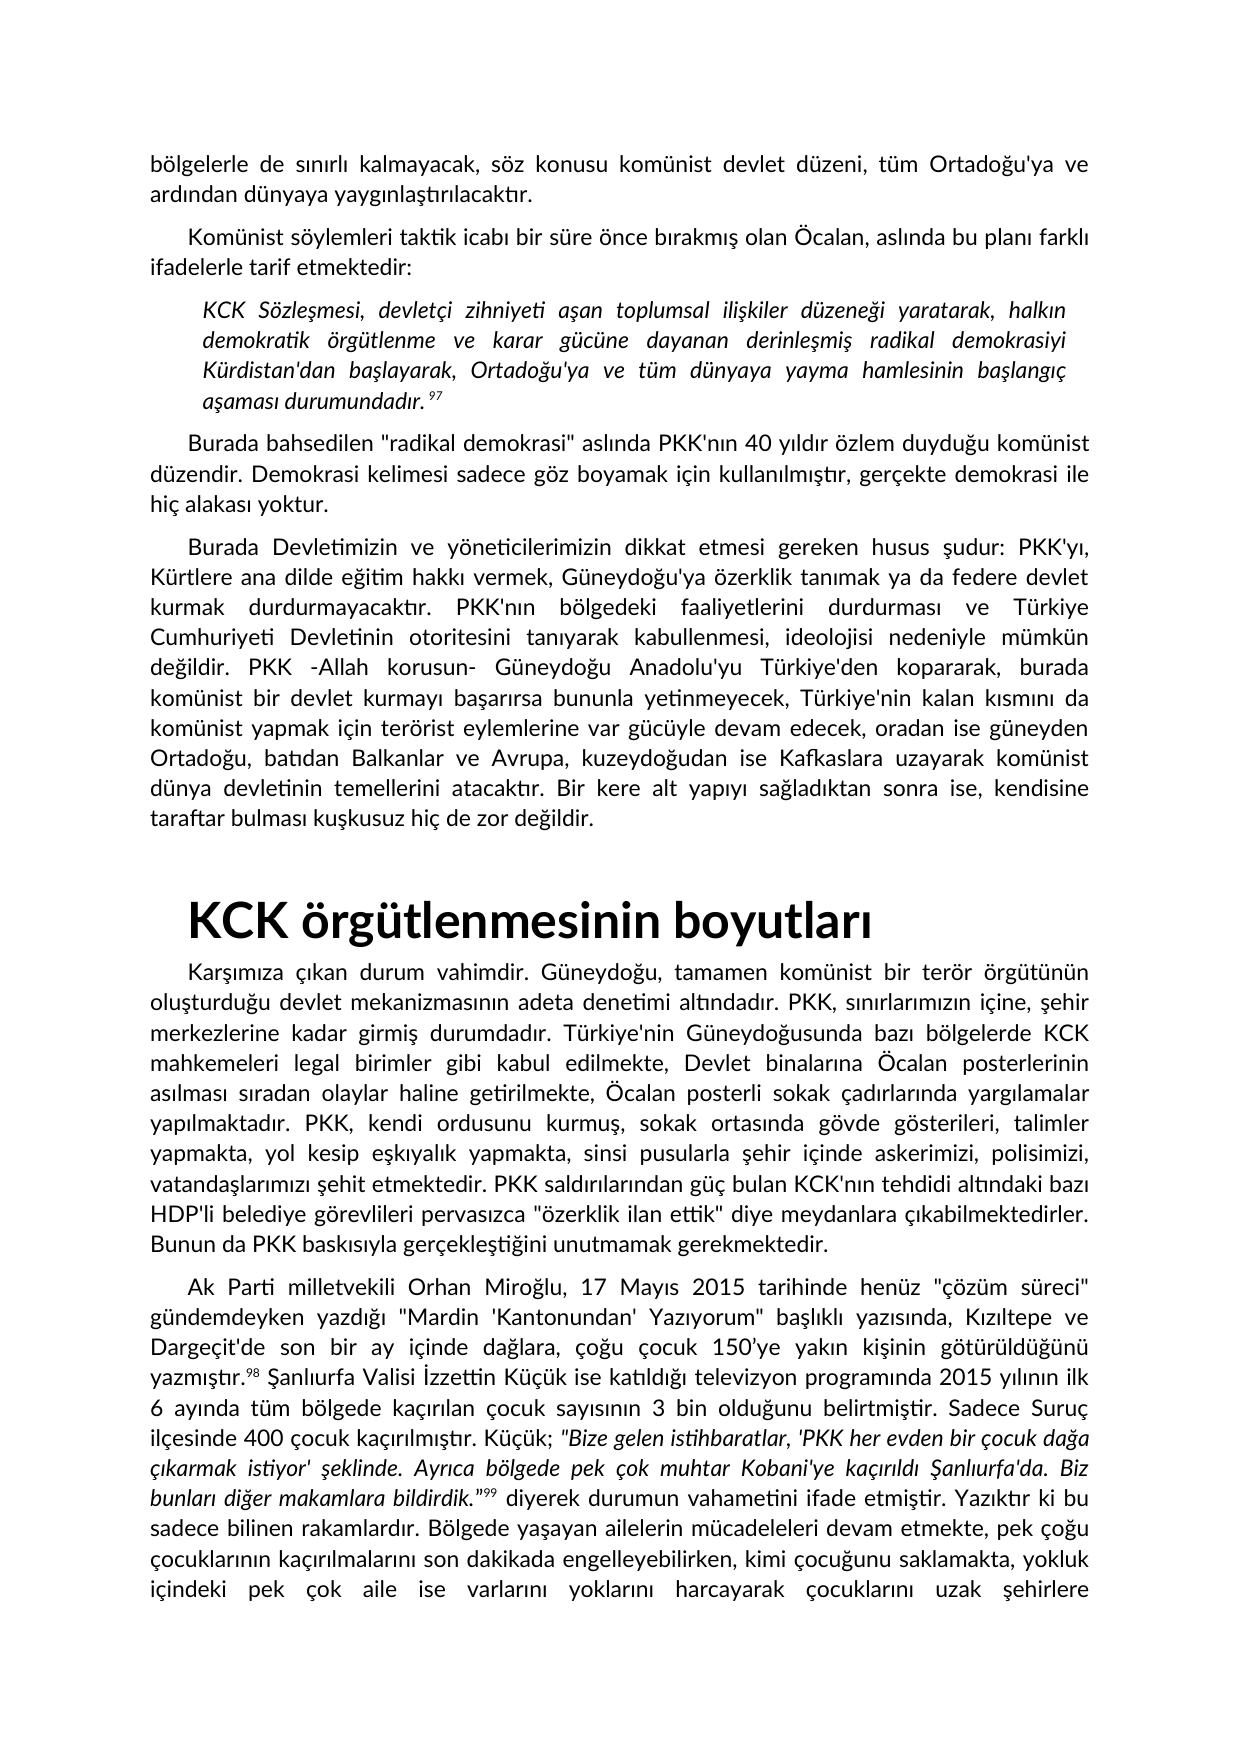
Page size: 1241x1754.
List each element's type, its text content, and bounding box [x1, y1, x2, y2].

text bölgelerle de sınırlı kalmayacak, söz konusu komünist devlet düzeni, tüm Ortadoğu'ya ve ardından dünyaya yaygınlaştırılacaktır. [150, 150, 1090, 208]
text Komünist söylemleri taktik icabı bir süre önce bırakmış olan Öcalan, aslında bu planı farklı ifadelerle tarif etmektedir: [150, 223, 1090, 281]
text KCK Sözleşmesi, devletçi zihniyeti aşan toplumsal ilişkiler düzeneği yaratarak, halkın demokratik örgütlenme ve karar gücüne dayanan derinleşmiş radikal demokrasiyi Kürdistan'dan başlayarak, Ortadoğu'ya ve tüm dünyaya yayma hamlesinin başlangıç aşaması durumundadır. 97 [202, 296, 1068, 414]
text Burada Devletimizin ve yöneticilerimizin dikkat etmesi gereken husus şudur: PKK'yı, Kürtlere ana dilde eğitim hakkı vermek, Güneydoğu'ya özerklik tanımak ya da federe devlet kurmak durdurmayacaktır. PKK'nın bölgedeki faaliyetlerini durdurması ve Türkiye Cumhuriyeti Devletinin otoritesini tanıyarak kabullenmesi, ideolojisi nedeniyle mümkün değildir. PKK -Allah korusun- Güneydoğu Anadolu'yu Türkiye'den kopararak, burada komünist bir devlet kurmayı başarırsa bununla yetinmeyecek, Türkiye'nin kalan kısmını da komünist yapmak için terörist eylemlerine var gücüyle devam edecek, oradan ise güneyden Ortadoğu, batıdan Balkanlar ve Avrupa, kuzeydoğudan ise Kafkaslara uzayarak komünist dünya devletinin temellerini atacaktır. Bir kere alt yapıyı sağladıktan sonra ise, kendisine taraftar bulması kuşkusuz hiç de zor değildir. [150, 532, 1090, 832]
text Karşımıza çıkan durum vahimdir. Güneydoğu, tamamen komünist bir terör örgütünün oluşturduğu devlet mekanizmasının adeta denetimi altındadır. PKK, sınırlarımızın içine, şehir merkezlerine kadar girmiş durumdadır. Türkiye'nin Güneydoğusunda bazı bölgelerde KCK mahkemeleri legal birimler gibi kabul edilmekte, Devlet binalarına Öcalan posterlerinin asılması sıradan olaylar haline getirilmekte, Öcalan posterli sokak çadırlarında yargılamalar yapılmaktadır. PKK, kendi ordusunu kurmuş, sokak ortasında gövde gösterileri, talimler yapmakta, yol kesip eşkıyalık yapmakta, sinsi pusularla şehir içinde askerimizi, polisimizi, vatandaşlarımızı şehit etmektedir. PKK saldırılarından güç bulan KCK'nın tehdidi altındaki bazı HDP'li belediye görevlileri pervasızca "özerklik ilan ettik" diye meydanlara çıkabilmektedirler. Bunun da PKK baskısıyla gerçekleştiğini unutmamak gerekmektedir. [150, 958, 1090, 1257]
text Burada bahsedilen "radikal demokrasi" aslında PKK'nın 40 yıldır özlem duyduğu komünist düzendir. Demokrasi kelimesi sadece göz boyamak için kullanılmıştır, gerçekte demokrasi ile hiç alakası yoktur. [150, 429, 1090, 517]
subtitle KCK örgütlenmesinin boyutları [187, 889, 1090, 949]
text Ak Parti milletvekili Orhan Miroğlu, 17 Mayıs 2015 tarihinde henüz "çözüm süreci" gündemdeyken yazdığı "Mardin 'Kantonundan' Yazıyorum" başlıklı yazısında, Kızıltepe ve Dargeçit'de son bir ay içinde dağlara, çoğu çocuk 150’ye yakın kişinin götürüldüğünü yazmıştır.98 Şanlıurfa Valisi İzzettin Küçük ise katıldığı televizyon programında 2015 yılının ilk 6 ayında tüm bölgede kaçırılan çocuk sayısının 3 bin olduğunu belirtmiştir. Sadece Suruç ilçesinde 400 çocuk kaçırılmıştır. Küçük; "Bize gelen istihbaratlar, 'PKK her evden bir çocuk dağa çıkarmak istiyor' şeklinde. Ayrıca bölgede pek çok muhtar Kobani'ye kaçırıldı Şanlıurfa'da. Biz bunları diğer makamlara bildirdik.”99 diyerek durumun vahametini ifade etmiştir. Yazıktır ki bu sadece bilinen rakamlardır. Bölgede yaşayan ailelerin mücadeleleri devam etmekte, pek çoğu çocuklarının kaçırılmalarını son dakikada engelleyebilirken, kimi çocuğunu saklamakta, yokluk içindeki pek çok aile ise varlarını yoklarını harcayarak çocuklarını uzak şehirlere [150, 1272, 1090, 1602]
